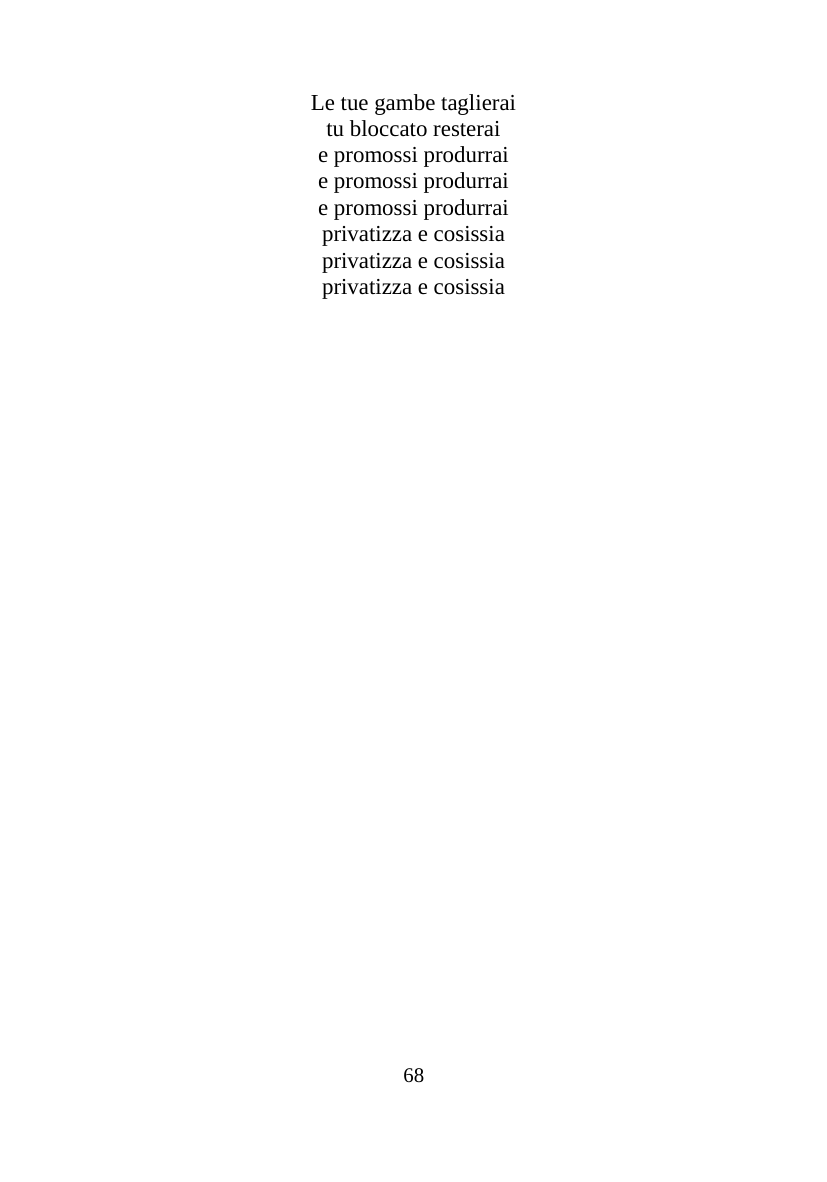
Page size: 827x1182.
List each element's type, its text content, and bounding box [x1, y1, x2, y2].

text e promossi produrrai [88, 168, 738, 194]
text privatizza e cosissia [88, 273, 738, 299]
text privatizza e cosissia [88, 220, 738, 247]
text tu bloccato resterai [88, 115, 738, 141]
text e promossi produrrai [88, 194, 738, 220]
text Le tue gambe taglierai [88, 88, 738, 115]
text e promossi produrrai [88, 141, 738, 168]
text privatizza e cosissia [88, 247, 738, 273]
